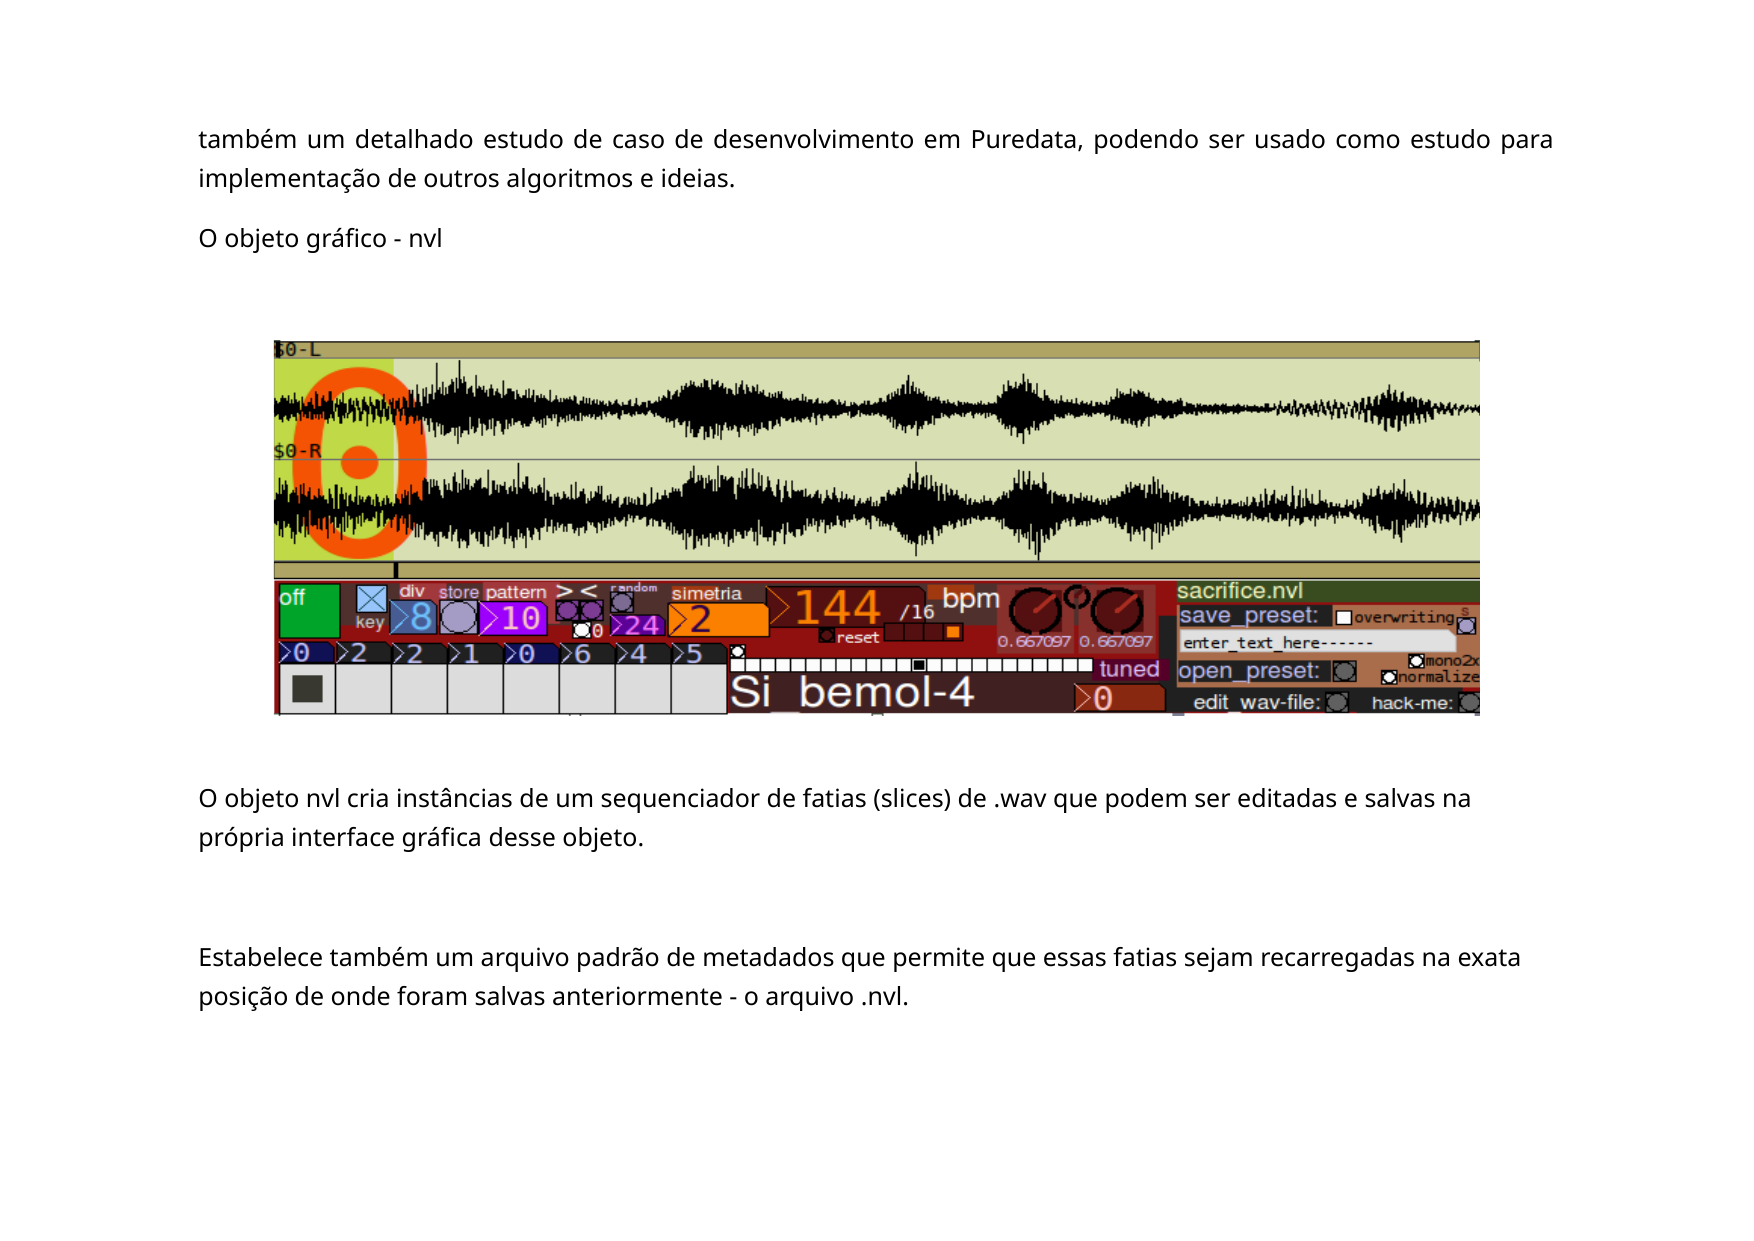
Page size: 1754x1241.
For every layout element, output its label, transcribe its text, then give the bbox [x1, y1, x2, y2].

text O objeto nvl cria instâncias de um sequenciador de fatias (slices) de .wav que podem ser editadas e salvas na própria interface gráfica desse objeto. [198, 781, 1556, 854]
text Estabelece também um arquivo padrão de metadados que permite que essas fatias sejam recarregadas na exata posição de onde foram salvas anteriormente - o arquivo .nvl. [198, 940, 1556, 1013]
text também um detalhado estudo de caso de desenvolvimento em Puredata, podendo ser usado como estudo para implementação de outros algoritmos e ideias. [198, 122, 1556, 195]
picture [273, 340, 1480, 716]
text O objeto gráfico - nvl [198, 221, 1556, 255]
